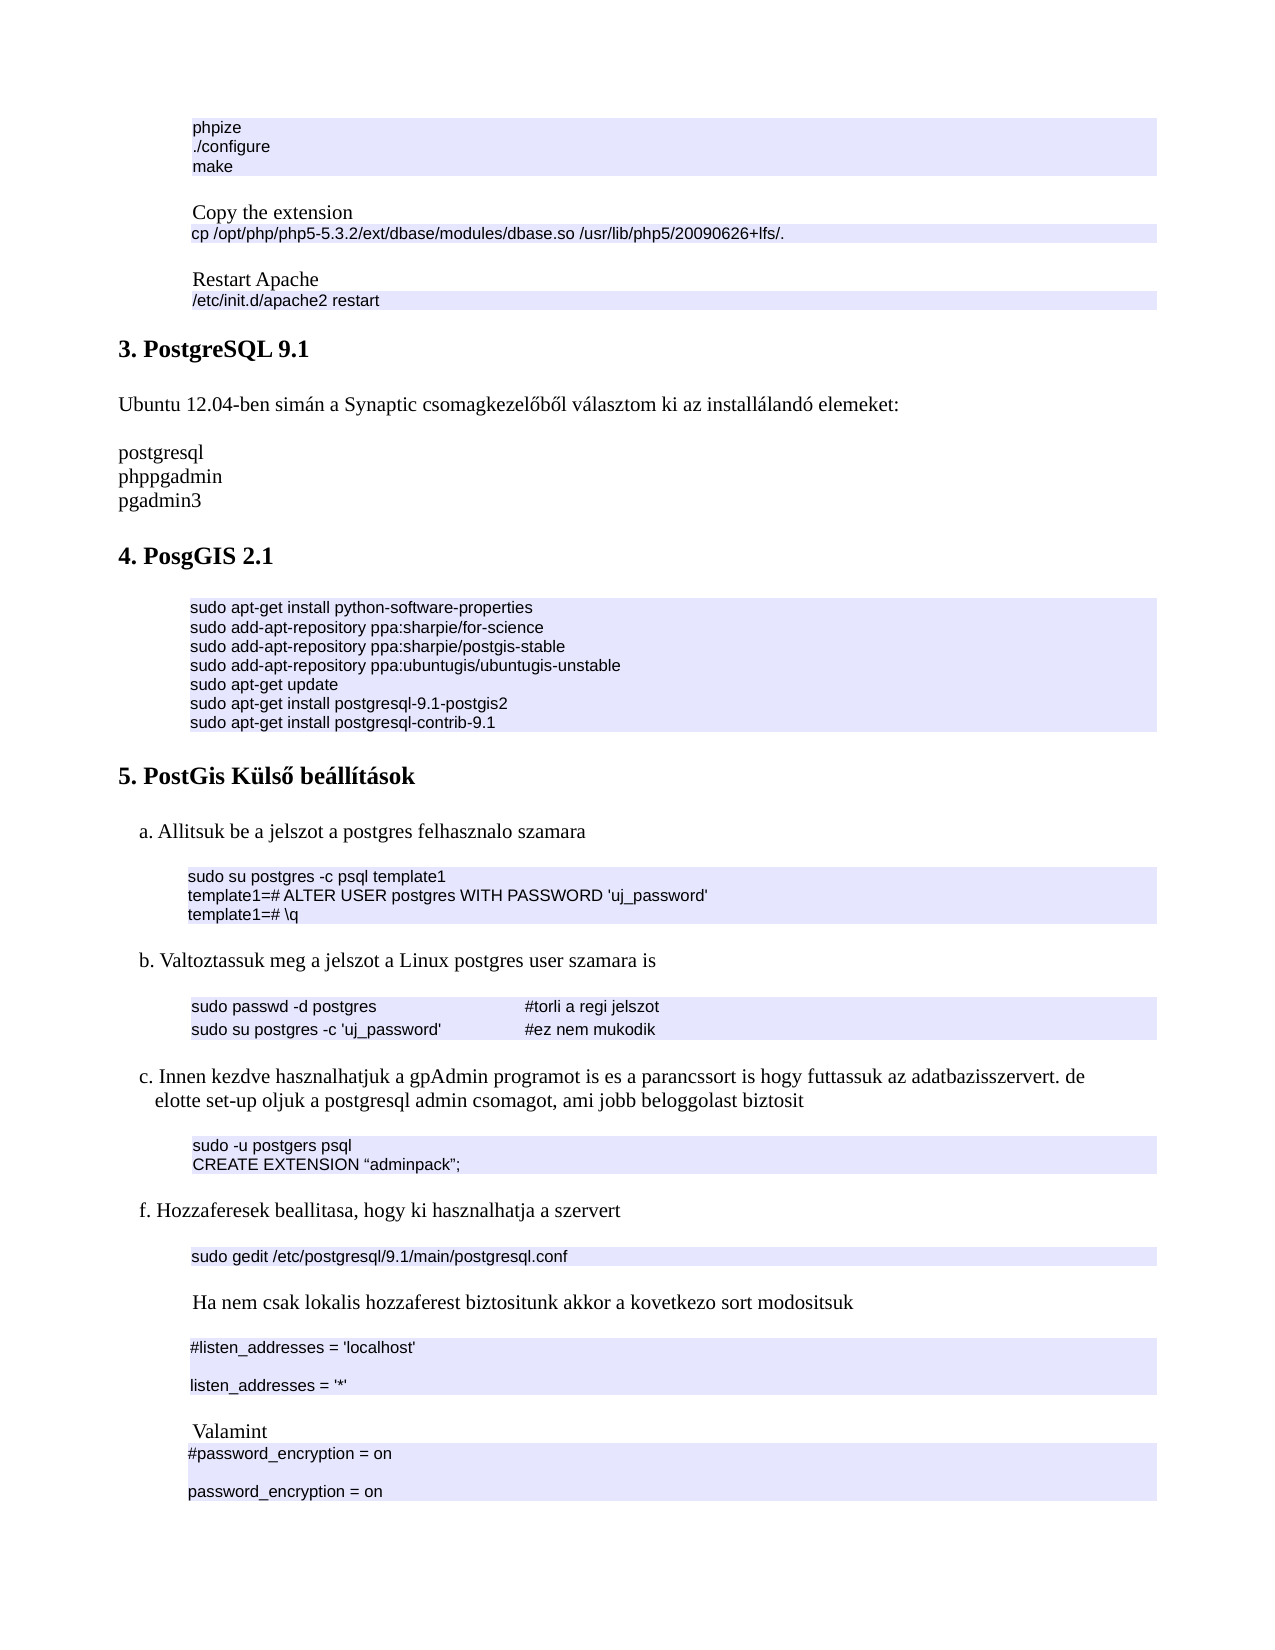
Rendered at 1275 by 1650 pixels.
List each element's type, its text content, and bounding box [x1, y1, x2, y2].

text password_encryption = on [188, 1482, 1157, 1501]
text ./configure [192, 137, 1157, 156]
text f. Hozzaferesek beallitasa, hogy ki hasznalhatja a szervert [118, 1198, 1157, 1222]
text sudo apt-get update [190, 675, 1157, 694]
text 5. PostGis Külső beállítások [118, 761, 1157, 790]
text sudo passwd -d postgres #torli a regi jelszot [191, 997, 1157, 1016]
text cp /opt/php/php5-5.3.2/ext/dbase/modules/dbase.so /usr/lib/php5/20090626+lfs/. [191, 224, 1157, 243]
text a. Allitsuk be a jelszot a postgres felhasznalo szamara [118, 819, 1157, 843]
text template1=# ALTER USER postgres WITH PASSWORD 'uj_password' [188, 886, 1157, 905]
text CREATE EXTENSION “adminpack”; [192, 1155, 1157, 1174]
text Valamint [118, 1419, 1157, 1443]
text Ha nem csak lokalis hozzaferest biztositunk akkor a kovetkezo sort modositsuk [118, 1290, 1157, 1314]
text 3. PostgreSQL 9.1 [118, 334, 1157, 363]
text sudo apt-get install python-software-properties [190, 598, 1157, 617]
text template1=# \q [188, 905, 1157, 924]
text /etc/init.d/apache2 restart [192, 291, 1157, 310]
text sudo add-apt-repository ppa:sharpie/for-science [190, 617, 1157, 637]
text b. Valtoztassuk meg a jelszot a Linux postgres user szamara is [118, 948, 1157, 972]
text #listen_addresses = 'localhost' [190, 1338, 1157, 1357]
text Copy the extension [118, 200, 1157, 224]
text sudo su postgres -c psql template1 [188, 867, 1157, 886]
text phpize [192, 118, 1157, 137]
text Restart Apache [118, 267, 1157, 291]
text listen_addresses = '*' [190, 1376, 1157, 1395]
text sudo gedit /etc/postgresql/9.1/main/postgresql.conf [191, 1247, 1157, 1266]
text c. Innen kezdve hasznalhatjuk a gpAdmin programot is es a parancssort is hogy futtassuk az adatbazisszervert. de [118, 1064, 1157, 1088]
text make [192, 156, 1157, 176]
text sudo apt-get install postgresql-9.1-postgis2 [190, 694, 1157, 713]
text phppgadmin [118, 464, 1157, 488]
text sudo apt-get install postgresql-contrib-9.1 [190, 713, 1157, 732]
text sudo add-apt-repository ppa:ubuntugis/ubuntugis-unstable [190, 656, 1157, 675]
text postgresql [118, 440, 1157, 464]
text Ubuntu 12.04-ben simán a Synaptic csomagkezelőből választom ki az installálandó elemeket: [118, 392, 1157, 416]
text elotte set-up oljuk a postgresql admin csomagot, ami jobb beloggolast biztosit [118, 1088, 1157, 1112]
text pgadmin3 [118, 488, 1157, 512]
text #password_encryption = on [188, 1443, 1157, 1463]
text 4. PosgGIS 2.1 [118, 541, 1157, 569]
text sudo add-apt-repository ppa:sharpie/postgis-stable [190, 637, 1157, 656]
text sudo su postgres -c 'uj_password' #ez nem mukodik [191, 1016, 1157, 1040]
text sudo -u postgers psql [192, 1136, 1157, 1155]
